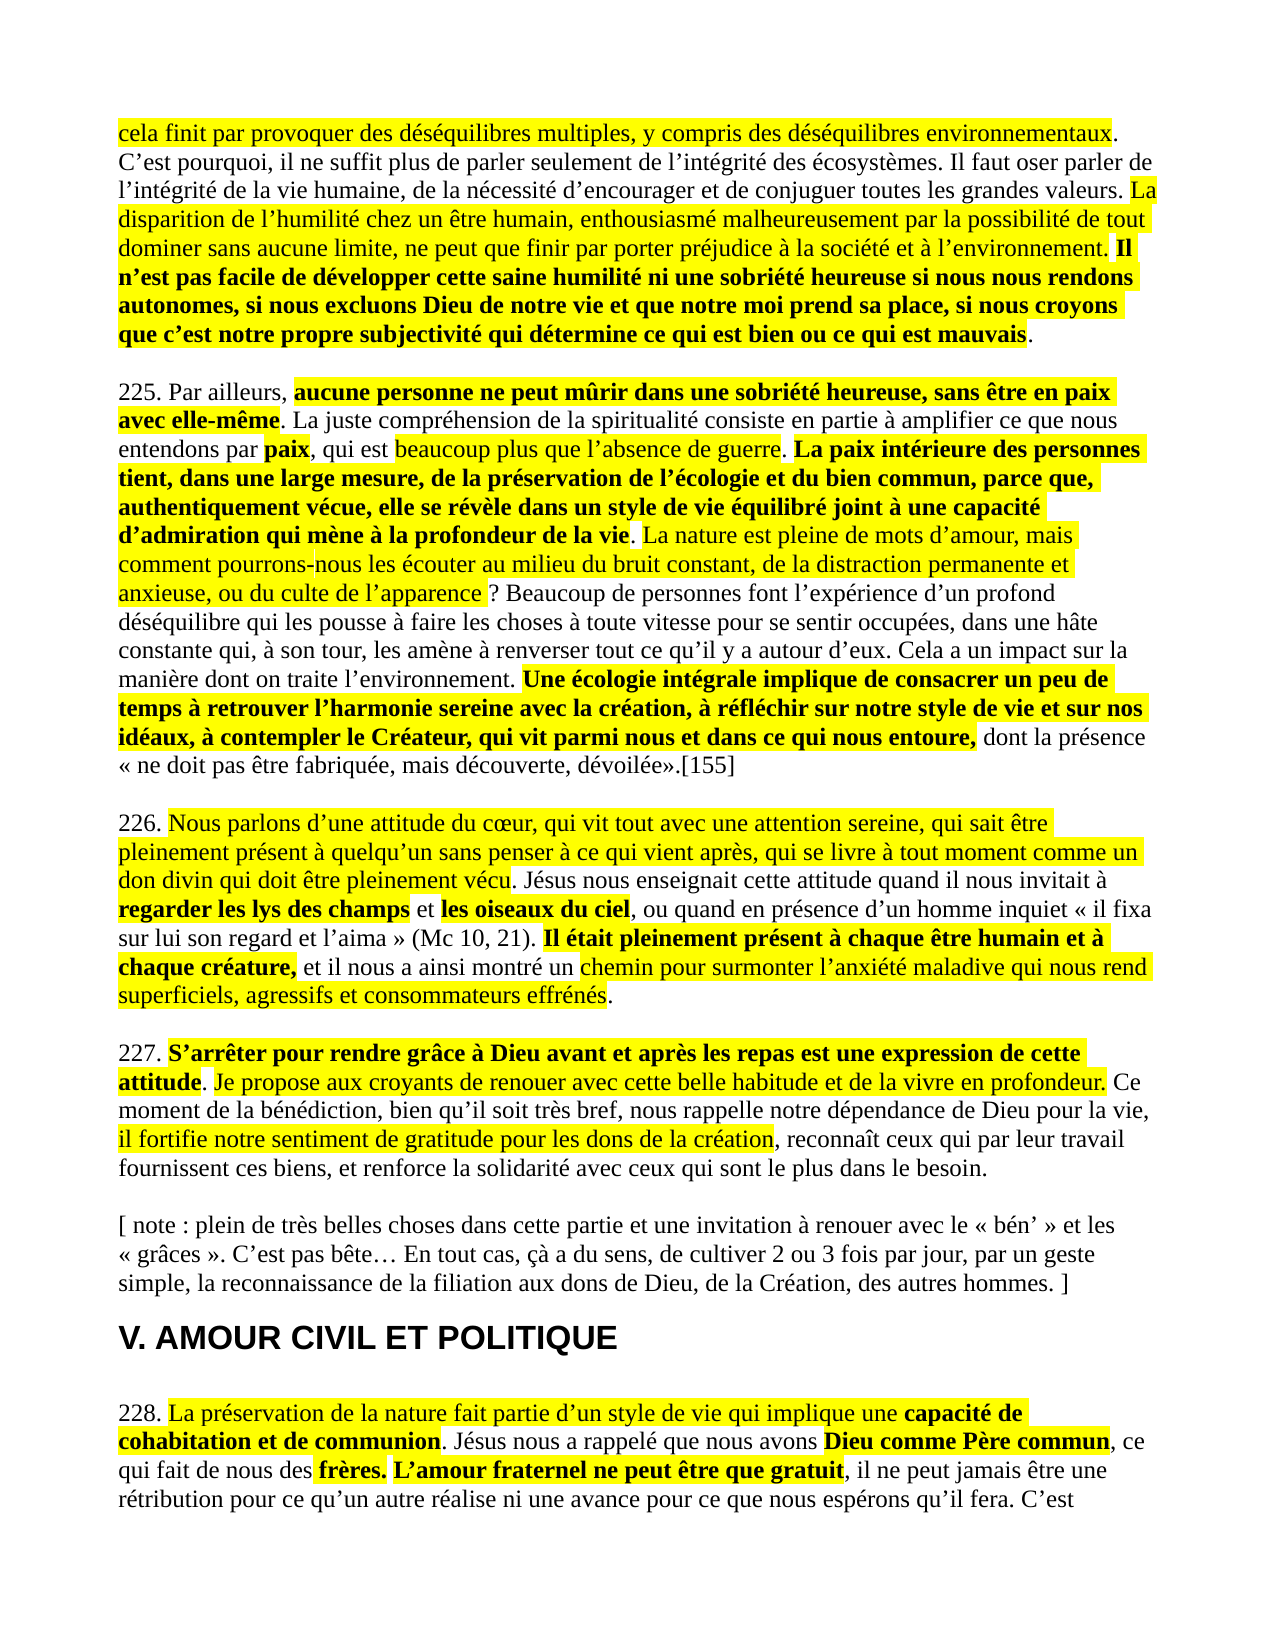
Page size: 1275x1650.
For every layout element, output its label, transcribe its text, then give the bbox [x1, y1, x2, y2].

subtitle V. AMOUR CIVIL ET POLITIQUE [118, 1318, 1157, 1356]
text 225. Par ailleurs, aucune personne ne peut mûrir dans une sobriété heureuse, sans être en paix avec elle-même. La juste compréhension de la spiritualité consiste en partie à amplifier ce que nous entendons par paix, qui est beaucoup plus que l’absence de guerre. La paix intérieure des personnes tient, dans une large mesure, de la préservation de l’écologie et du bien commun, parce que, authentiquement vécue, elle se révèle dans un style de vie équilibré joint à une capacité d’admiration qui mène à la profondeur de la vie. La nature est pleine de mots d’amour, mais comment pourrons‑nous les écouter au milieu du bruit constant, de la distraction permanente et anxieuse, ou du culte de l’apparence ? Beaucoup de personnes font l’expérience d’un profond déséquilibre qui les pousse à faire les choses à toute vitesse pour se sentir occupées, dans une hâte constante qui, à son tour, les amène à renverser tout ce qu’il y a autour d’eux. Cela a un impact sur la manière dont on traite l’environnement. Une écologie intégrale implique de consacrer un peu de temps à retrouver l’harmonie sereine avec la création, à réfléchir sur notre style de vie et sur nos idéaux, à contempler le Créateur, qui vit parmi nous et dans ce qui nous entoure, dont la présence « ne doit pas être fabriquée, mais découverte, dévoilée».[155] [118, 377, 1157, 779]
text [ note : plein de très belles choses dans cette partie et une invitation à renouer avec le « bén’ » et les « grâces ». C’est pas bête… En tout cas, çà a du sens, de cultiver 2 ou 3 fois par jour, par un geste simple, la reconnaissance de la filiation aux dons de Dieu, de la Création, des autres hommes. ] [118, 1211, 1157, 1297]
text cela finit par provoquer des déséquilibres multiples, y compris des déséquilibres environnementaux. C’est pourquoi, il ne suffit plus de parler seulement de l’intégrité des écosystèmes. Il faut oser parler de l’intégrité de la vie humaine, de la nécessité d’encourager et de conjuguer toutes les grandes valeurs. La disparition de l’humilité chez un être humain, enthousiasmé malheureusement par la possibilité de tout dominer sans aucune limite, ne peut que finir par porter préjudice à la société et à l’environnement. Il n’est pas facile de développer cette saine humilité ni une sobriété heureuse si nous nous rendons autonomes, si nous excluons Dieu de notre vie et que notre moi prend sa place, si nous croyons que c’est notre propre subjectivité qui détermine ce qui est bien ou ce qui est mauvais. [118, 118, 1157, 348]
text 228. La préservation de la nature fait partie d’un style de vie qui implique une capacité de cohabitation et de communion. Jésus nous a rappelé que nous avons Dieu comme Père commun, ce qui fait de nous des frères. L’amour fraternel ne peut être que gratuit, il ne peut jamais être une rétribution pour ce qu’un autre réalise ni une avance pour ce que nous espérons qu’il fera. C’est [118, 1398, 1157, 1513]
text 226. Nous parlons d’une attitude du cœur, qui vit tout avec une attention sereine, qui sait être pleinement présent à quelqu’un sans penser à ce qui vient après, qui se livre à tout moment comme un don divin qui doit être pleinement vécu. Jésus nous enseignait cette attitude quand il nous invitait à regarder les lys des champs et les oiseaux du ciel, ou quand en présence d’un homme inquiet « il fixa sur lui son regard et l’aima » (Mc 10, 21). Il était pleinement présent à chaque être humain et à chaque créature, et il nous a ainsi montré un chemin pour surmonter l’anxiété maladive qui nous rend superficiels, agressifs et consommateurs effrénés. [118, 808, 1157, 1009]
text 227. S’arrêter pour rendre grâce à Dieu avant et après les repas est une expression de cette attitude. Je propose aux croyants de renouer avec cette belle habitude et de la vivre en profondeur. Ce moment de la bénédiction, bien qu’il soit très bref, nous rappelle notre dépendance de Dieu pour la vie, il fortifie notre sentiment de gratitude pour les dons de la création, reconnaît ceux qui par leur travail fournissent ces biens, et renforce la solidarité avec ceux qui sont le plus dans le besoin. [118, 1038, 1157, 1182]
